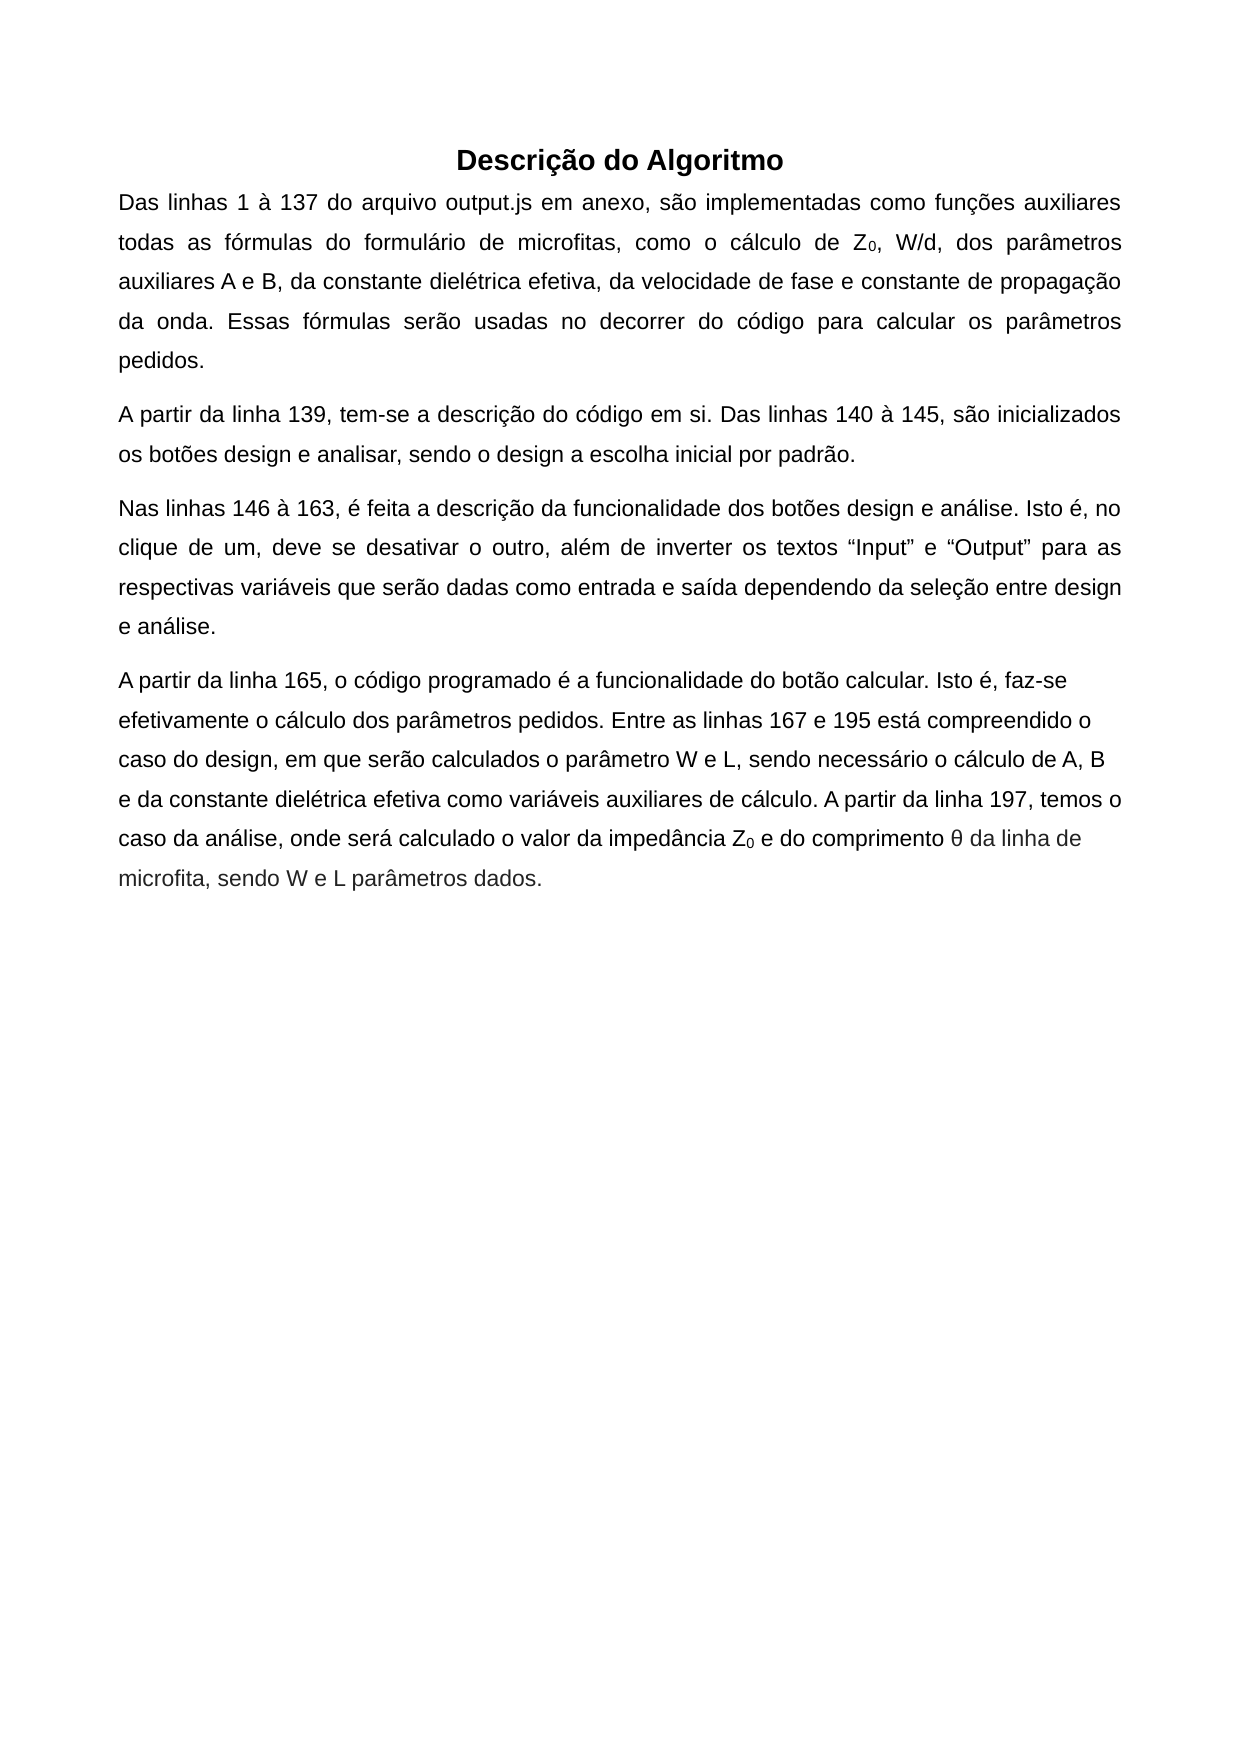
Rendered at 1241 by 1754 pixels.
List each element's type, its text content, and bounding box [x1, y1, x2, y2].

subtitle Descrição do Algoritmo [118, 143, 1122, 177]
text Nas linhas 146 à 163, é feita a descrição da funcionalidade dos botões design e análise. Isto é, no clique de um, deve se desativar o outro, além de inverter os textos “Input” e “Output” para as respectivas variáveis que serão dadas como entrada e saída dependendo da seleção entre design e análise. [118, 495, 1122, 639]
text A partir da linha 139, tem-se a descrição do código em si. Das linhas 140 à 145, são inicializados os botões design e analisar, sendo o design a escolha inicial por padrão. [118, 401, 1122, 467]
text A partir da linha 165, o código programado é a funcionalidade do botão calcular. Isto é, faz-se efetivamente o cálculo dos parâmetros pedidos. Entre as linhas 167 e 195 está compreendido o caso do design, em que serão calculados o parâmetro W e L, sendo necessário o cálculo de A, B e da constante dielétrica efetiva como variáveis auxiliares de cálculo. A partir da linha 197, temos o caso da análise, onde será calculado o valor da impedância Z0 e do comprimento θ da linha de microfita, sendo W e L parâmetros dados. [118, 667, 1122, 973]
text Das linhas 1 à 137 do arquivo output.js em anexo, são implementadas como funções auxiliares todas as fórmulas do formulário de microfitas, como o cálculo de Z0, W/d, dos parâmetros auxiliares A e B, da constante dielétrica efetiva, da velocidade de fase e constante de propagação da onda. Essas fórmulas serão usadas no decorrer do código para calcular os parâmetros pedidos. [118, 189, 1122, 373]
